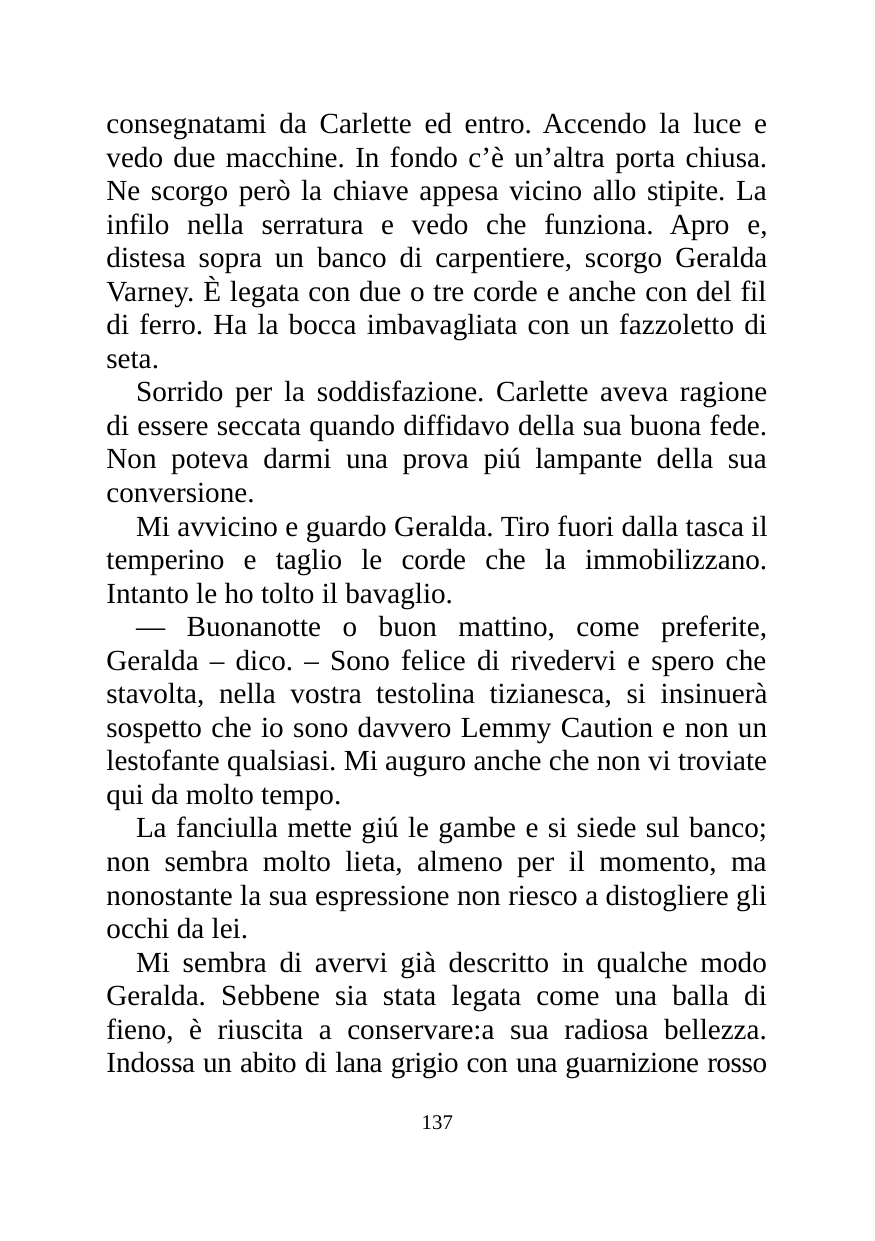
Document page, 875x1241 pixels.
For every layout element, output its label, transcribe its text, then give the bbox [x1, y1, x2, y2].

text Mi sembra di avervi già descritto in qualche modo Geralda. Sebbene sia stata legata come una balla di fieno, è riuscita a conservare:a sua radiosa bellezza. Indossa un abito di lana grigio con una guarnizione rosso [106, 945, 768, 1079]
text consegnatami da Carlette ed entro. Accendo la luce e vedo due macchine. In fondo c’è un’altra porta chiusa. Ne scorgo però la chiave appesa vicino allo stipite. La infilo nella serratura e vedo che funziona. Apro e, distesa sopra un banco di carpentiere, scorgo Geralda Varney. È legata con due o tre corde e anche con del fil di ferro. Ha la bocca imbavagliata con un fazzoletto di seta. [106, 106, 768, 374]
text La fanciulla mette giú le gambe e si siede sul banco; non sembra molto lieta, almeno per il momento, ma nonostante la sua espressione non riesco a distogliere gli occhi da lei. [106, 811, 768, 945]
text Sorrido per la soddisfazione. Carlette aveva ragione di essere seccata quando diffidavo della sua buona fede. Non poteva darmi una prova piú lampante della sua conversione. [106, 374, 768, 509]
text — Buonanotte o buon mattino, come preferite, Geralda – dico. – Sono felice di rivedervi e spero che stavolta, nella vostra testolina tizianesca, si insinuerà sospetto che io sono davvero Lemmy Caution e non un lestofante qualsiasi. Mi auguro anche che non vi troviate qui da molto tempo. [106, 609, 768, 811]
text Mi avvicino e guardo Geralda. Tiro fuori dalla tasca il temperino e taglio le corde che la immobilizzano. Intanto le ho tolto il bavaglio. [106, 509, 768, 609]
